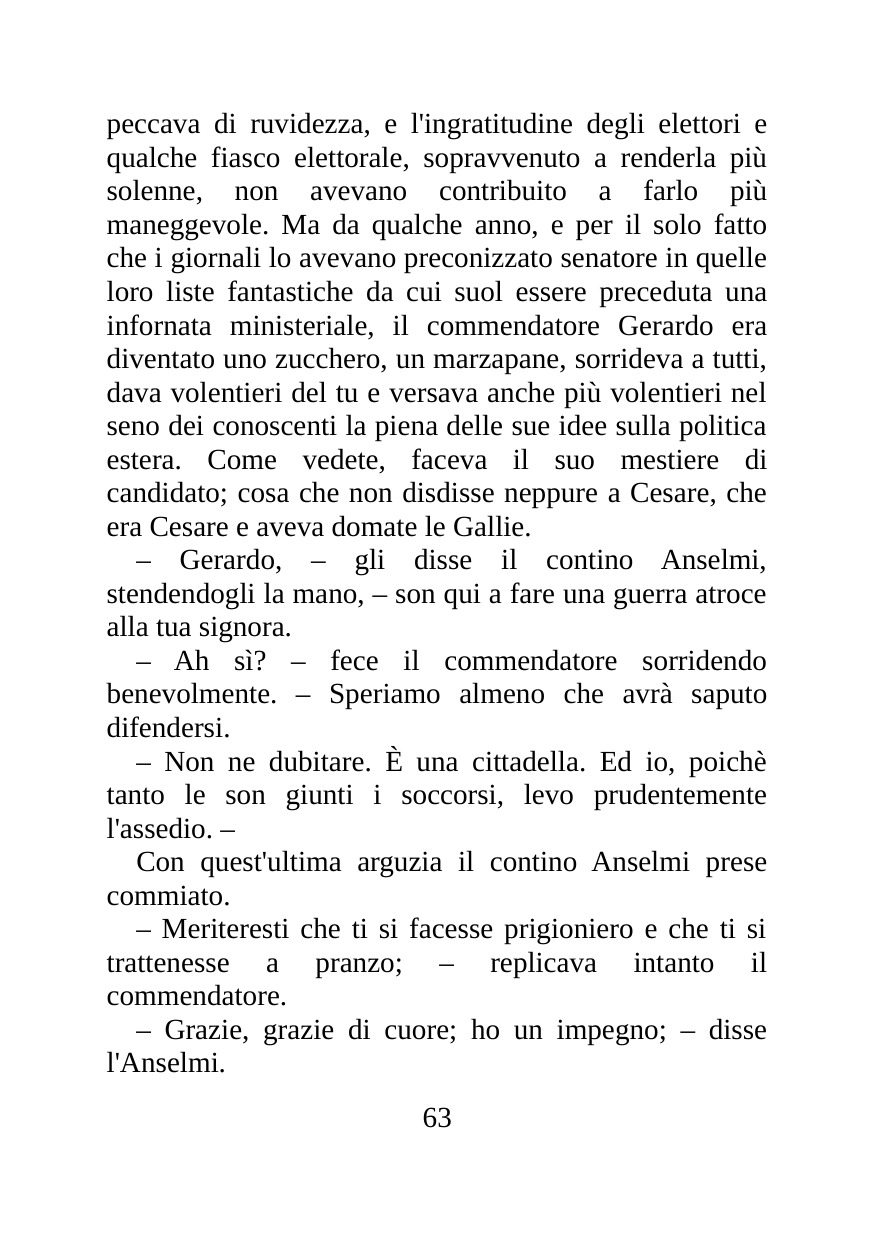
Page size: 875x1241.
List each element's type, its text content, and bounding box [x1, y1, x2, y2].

text Con quest'ultima arguzia il contino Anselmi prese commiato. [106, 844, 768, 911]
text ‒ Non ne dubitare. È una cittadella. Ed io, poichè tanto le son giunti i soccorsi, levo prudentemente l'assedio. ‒ [106, 744, 768, 844]
text ‒ Ah sì? ‒ fece il commendatore sorridendo benevolmente. ‒ Speriamo almeno che avrà saputo difendersi. [106, 643, 768, 744]
text ‒ Meriteresti che ti si facesse prigioniero e che ti si trattenesse a pranzo; ‒ replicava intanto il commendatore. [106, 911, 768, 1012]
text ‒ Grazie, grazie di cuore; ho un impegno; ‒ disse l'Anselmi. [106, 1012, 768, 1079]
text ‒ Gerardo, ‒ gli disse il contino Anselmi, stendendogli la mano, ‒ son qui a fare una guerra atroce alla tua signora. [106, 542, 768, 643]
text peccava di ruvidezza, e l'ingratitudine degli elettori e qualche fiasco elettorale, sopravvenuto a renderla più solenne, non avevano contribuito a farlo più maneggevole. Ma da qualche anno, e per il solo fatto che i giornali lo avevano preconizzato senatore in quelle loro liste fantastiche da cui suol essere preceduta una infornata ministeriale, il commendatore Gerardo era diventato uno zucchero, un marzapane, sorrideva a tutti, dava volentieri del tu e versava anche più volentieri nel seno dei conoscenti la piena delle sue idee sulla politica estera. Come vedete, faceva il suo mestiere di candidato; cosa che non disdisse neppure a Cesare, che era Cesare e aveva domate le Gallie. [106, 106, 768, 542]
